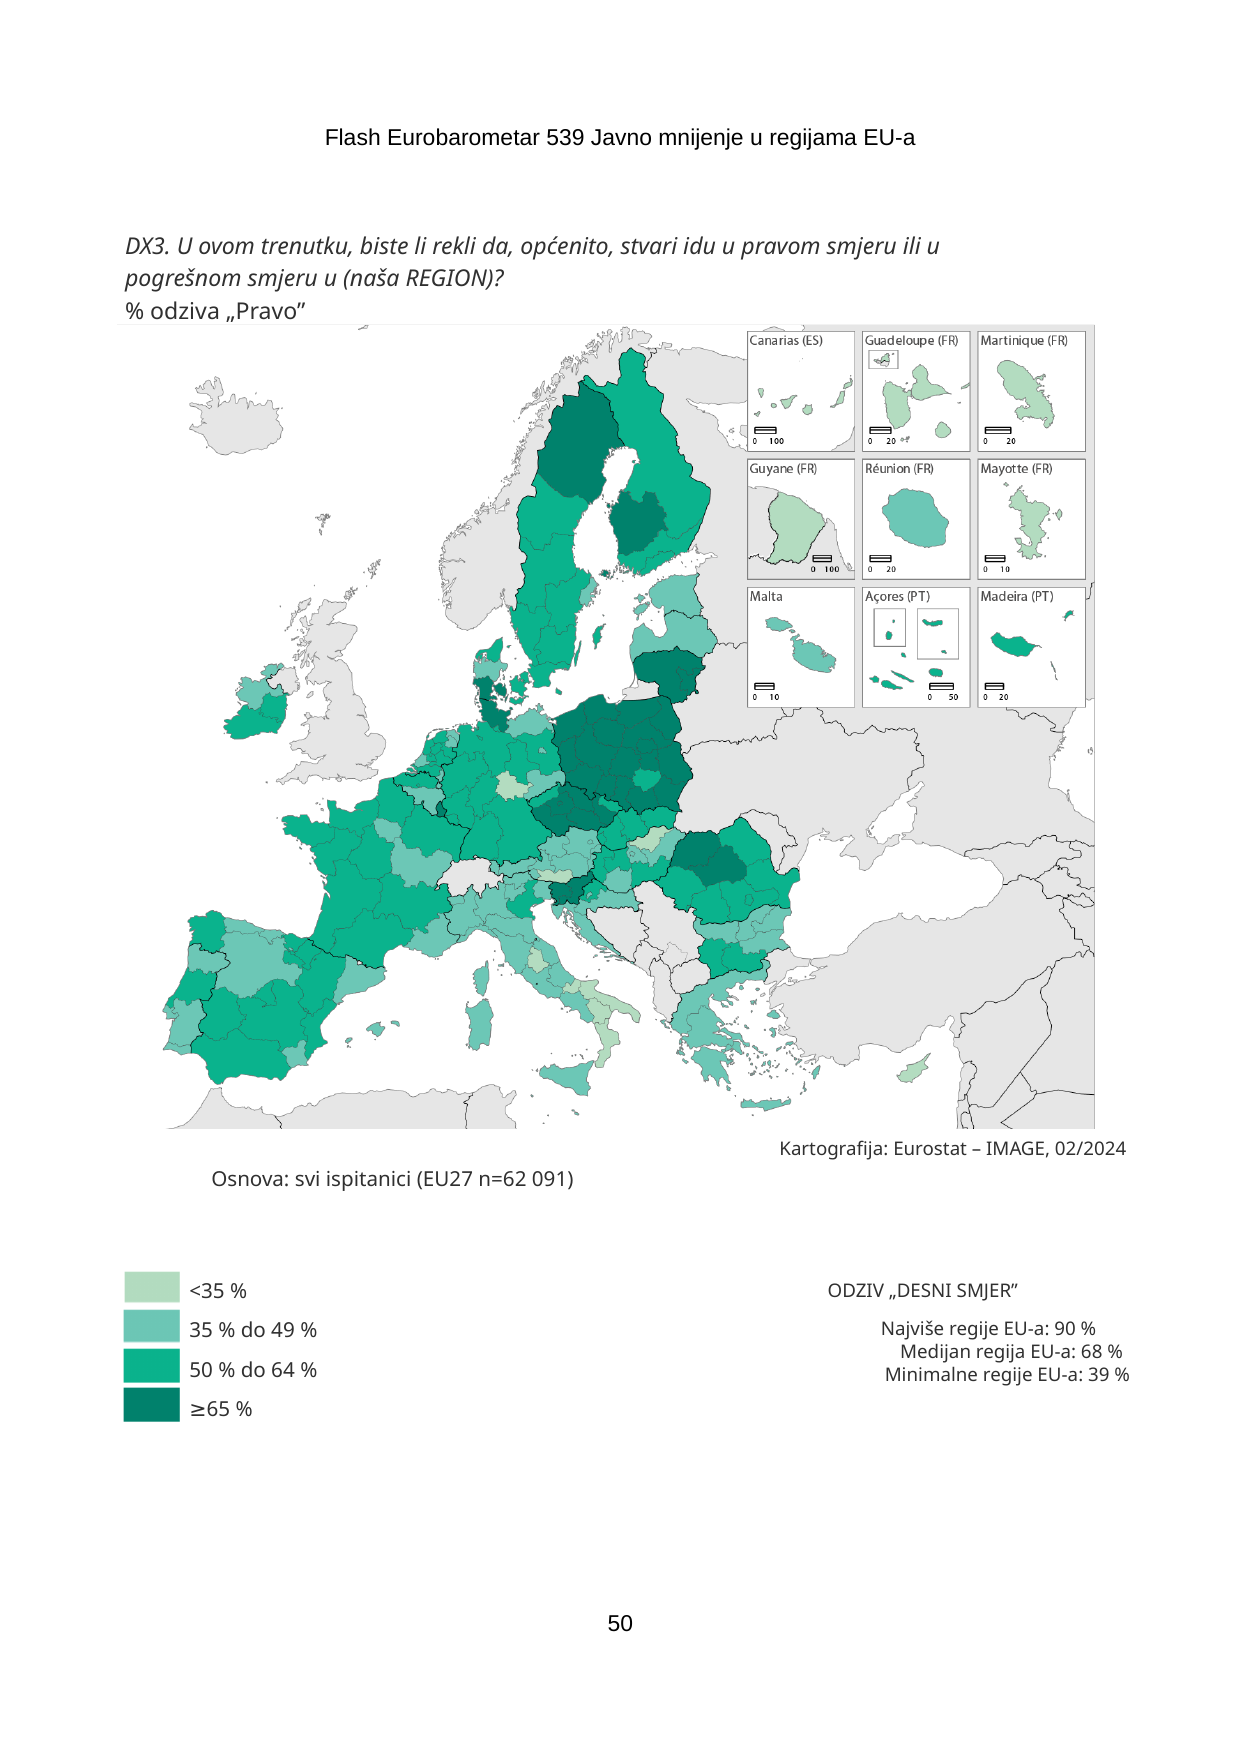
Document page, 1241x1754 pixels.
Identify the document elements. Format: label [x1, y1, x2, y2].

picture [124, 1388, 179, 1421]
picture [124, 1310, 179, 1343]
picture [124, 1349, 179, 1382]
picture [125, 1272, 179, 1303]
picture [117, 321, 1098, 1129]
